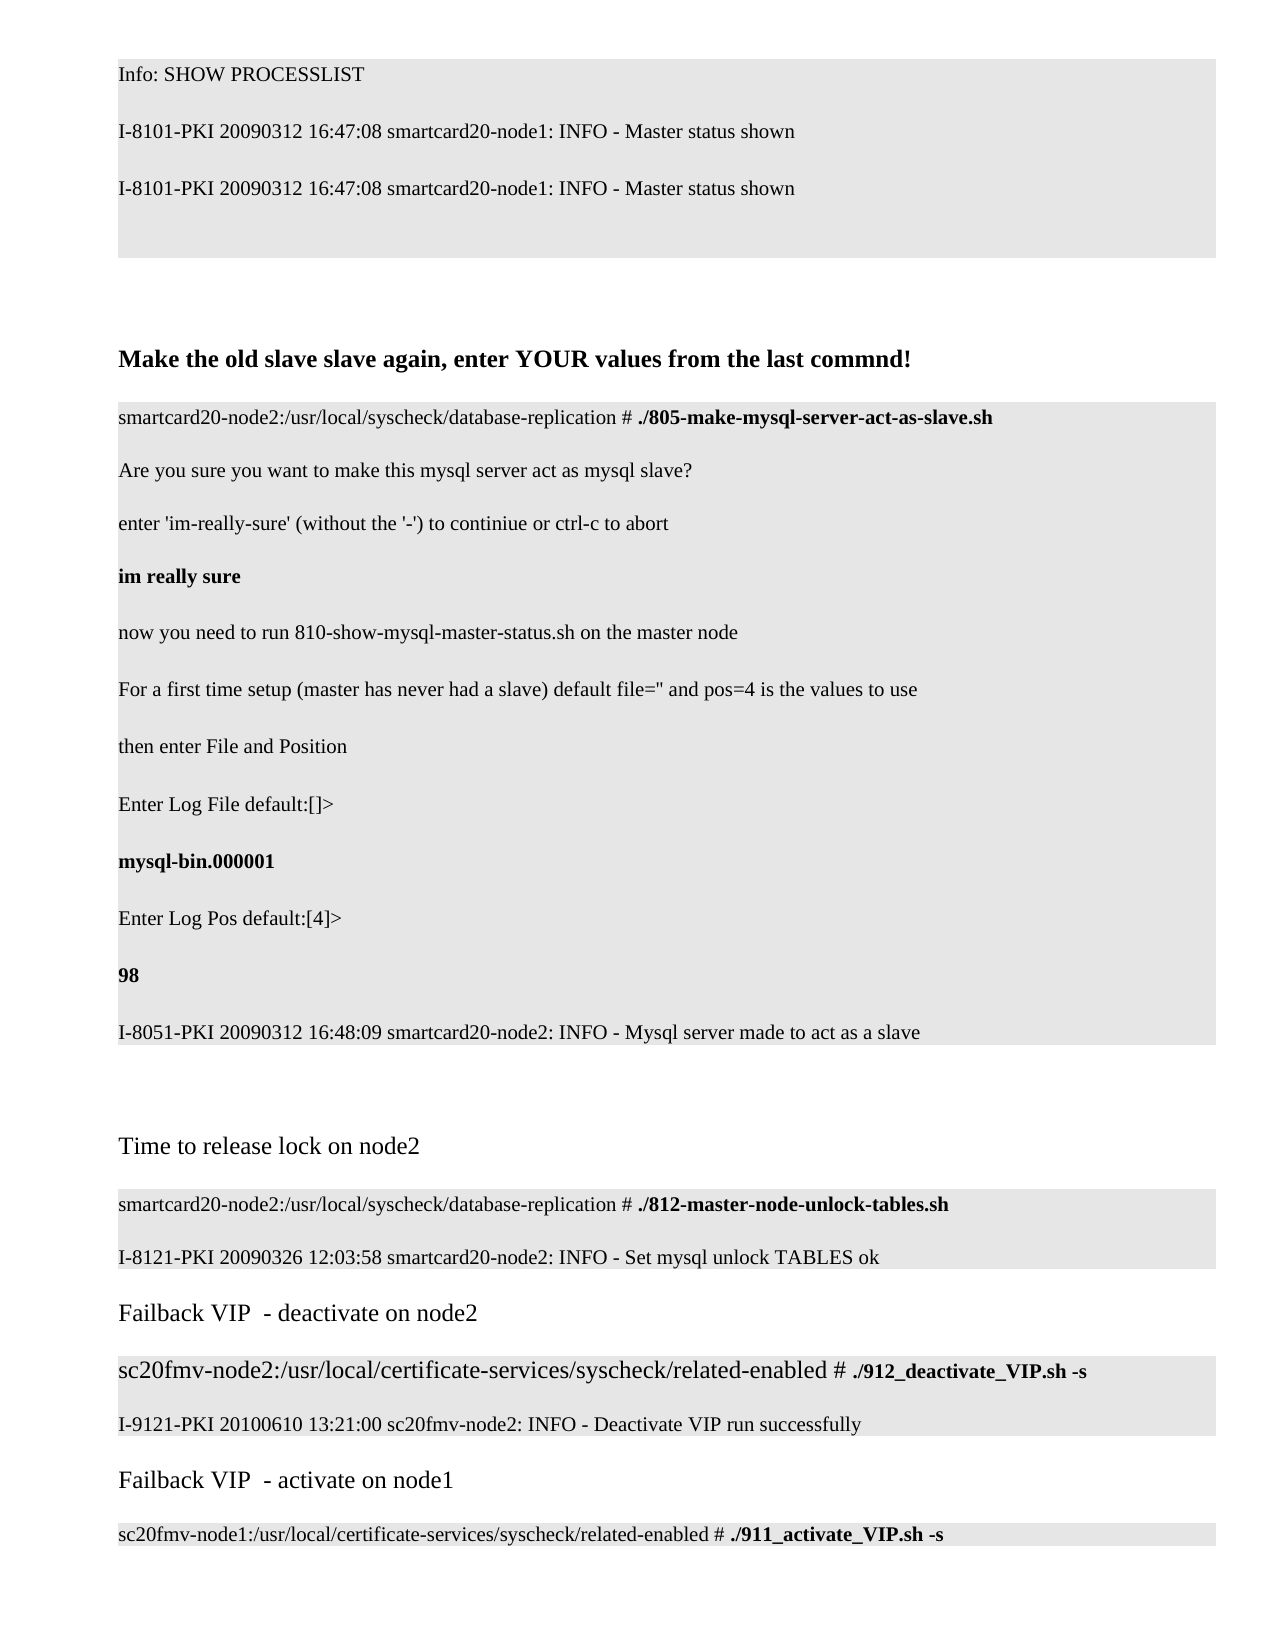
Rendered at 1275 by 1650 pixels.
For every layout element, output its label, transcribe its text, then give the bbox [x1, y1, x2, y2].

text then enter File and Position [118, 732, 1216, 759]
text im really sure [118, 564, 1216, 588]
text now you need to run 810-show-mysql-master-status.sh on the master node [118, 617, 1216, 645]
text mysql-bin.000001 [118, 846, 1216, 874]
text I-8101-PKI 20090312 16:47:08 smartcard20-node1: INFO - Master status shown [118, 116, 1216, 144]
text Are you sure you want to make this mysql server act as mysql slave? [118, 459, 1216, 482]
text Failback VIP - deactivate on node2 [118, 1299, 1216, 1327]
text Enter Log Pos default:[4]> [118, 903, 1216, 931]
text I-9121-PKI 20100610 13:21:00 sc20fmv-node2: INFO - Deactivate VIP run successfully [118, 1413, 1216, 1436]
text Enter Log File default:[]> [118, 789, 1216, 816]
text sc20fmv-node2:/usr/local/certificate-services/syscheck/related-enabled # ./912_deactivate_VIP.sh -s [118, 1356, 1216, 1384]
text enter 'im-really-sure' (without the '-') to continiue or ctrl-c to abort [118, 512, 1216, 535]
text Time to release lock on node2 [118, 1132, 1216, 1159]
text Failback VIP - activate on node1 [118, 1466, 1216, 1493]
text smartcard20-node2:/usr/local/syscheck/database-replication # ./812-master-node-unlock-tables.sh [118, 1189, 1216, 1217]
text I-8051-PKI 20090312 16:48:09 smartcard20-node2: INFO - Mysql server made to act as a slave [118, 1017, 1216, 1045]
text I-8121-PKI 20090326 12:03:58 smartcard20-node2: INFO - Set mysql unlock TABLES ok [118, 1246, 1216, 1269]
text sc20fmv-node1:/usr/local/certificate-services/syscheck/related-enabled # ./911_activate_VIP.sh -s [118, 1523, 1216, 1546]
text Info: SHOW PROCESSLIST [118, 59, 1216, 87]
text smartcard20-node2:/usr/local/syscheck/database-replication # ./805-make-mysql-server-act-as-slave.sh [118, 402, 1216, 430]
text I-8101-PKI 20090312 16:47:08 smartcard20-node1: INFO - Master status shown [118, 173, 1216, 201]
text 98 [118, 960, 1216, 988]
text For a first time setup (master has never had a slave) default file='' and pos=4 is the values to use [118, 674, 1216, 702]
text Make the old slave slave again, enter YOUR values from the last commnd! [118, 345, 1216, 373]
